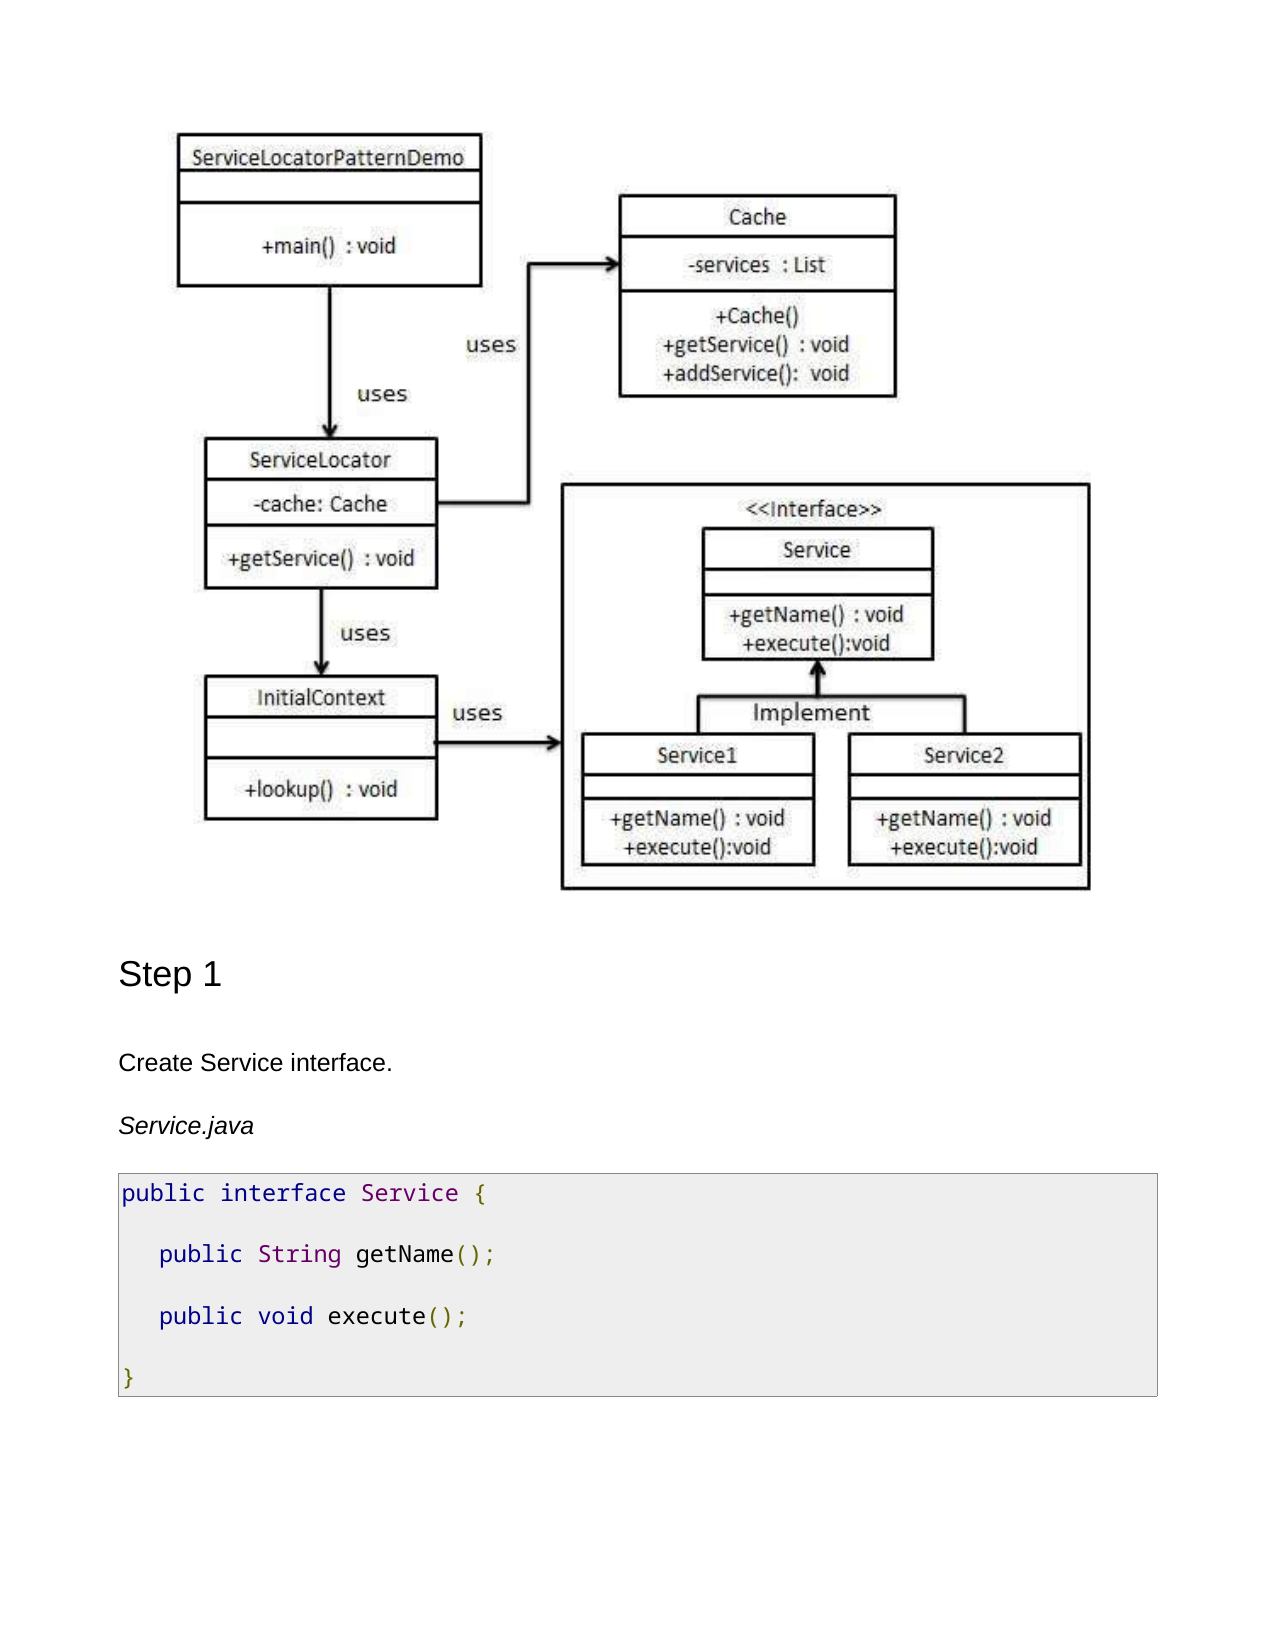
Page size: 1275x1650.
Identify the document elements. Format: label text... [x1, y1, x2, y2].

picture [167, 118, 1108, 899]
text public interface Service { [119, 1174, 1157, 1208]
text public void execute(); [119, 1296, 1157, 1331]
text } [119, 1357, 1157, 1396]
text Create Service interface. [118, 1048, 1157, 1077]
text public String getName(); [119, 1234, 1157, 1270]
subtitle Step 1 [118, 953, 1157, 994]
text Service.java [118, 1111, 1157, 1139]
